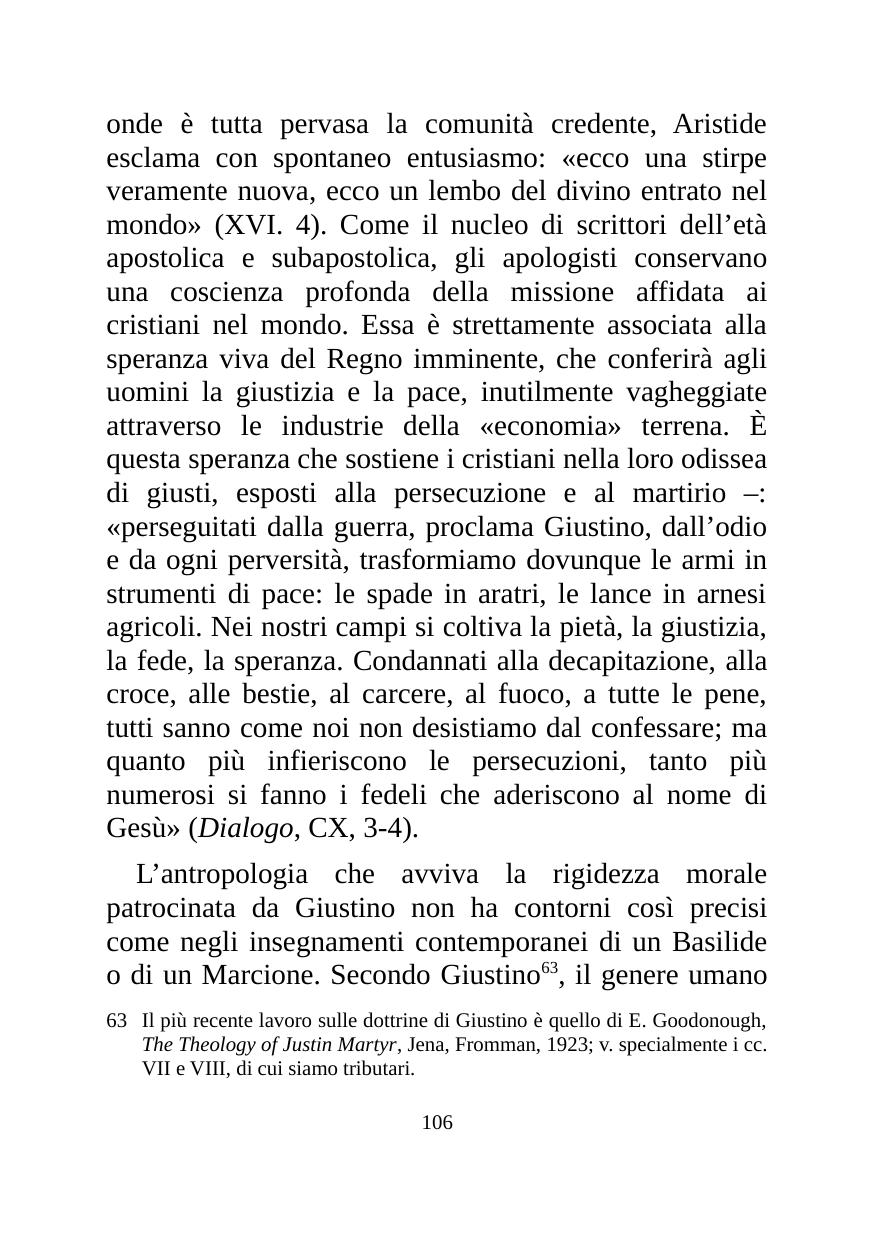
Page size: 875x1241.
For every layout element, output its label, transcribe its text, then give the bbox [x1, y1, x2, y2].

text onde è tutta pervasa la comunità credente, Aristide esclama con spontaneo entusiasmo: «ecco una stirpe veramente nuova, ecco un lembo del divino entrato nel mondo» (XVI. 4). Come il nucleo di scrittori dell’età apostolica e subapostolica, gli apologisti conservano una coscienza profonda della missione affidata ai cristiani nel mondo. Essa è strettamente associata alla speranza viva del Regno imminente, che conferirà agli uomini la giustizia e la pace, inutilmente vagheggiate attraverso le industrie della «economia» terrena. È questa speranza che sostiene i cristiani nella loro odissea di giusti, esposti alla persecuzione e al martirio –: «perseguitati dalla guerra, proclama Giustino, dall’odio e da ogni perversità, trasformiamo dovunque le armi in strumenti di pace: le spade in aratri, le lance in arnesi agricoli. Nei nostri campi si coltiva la pietà, la giustizia, la fede, la speranza. Condannati alla decapitazione, alla croce, alle bestie, al carcere, al fuoco, a tutte le pene, tutti sanno come noi non desistiamo dal confessare; ma quanto più infieriscono le persecuzioni, tanto più numerosi si fanno i fedeli che aderiscono al nome di Gesù» (Dialogo, CX, 3-4). [106, 106, 768, 844]
text L’antropologia che avviva la rigidezza morale patrocinata da Giustino non ha contorni così precisi come negli insegnamenti contemporanei di un Basilide o di un Marcione. Secondo Giustino, il genere umano [106, 857, 768, 991]
text Il più recente lavoro sulle dottrine di Giustino è quello di E. Goodonough, The Theology of Justin Martyr, Jena, Fromman, 1923; v. specialmente i cc. VII e VIII, di cui siamo tributari. [106, 1008, 768, 1080]
